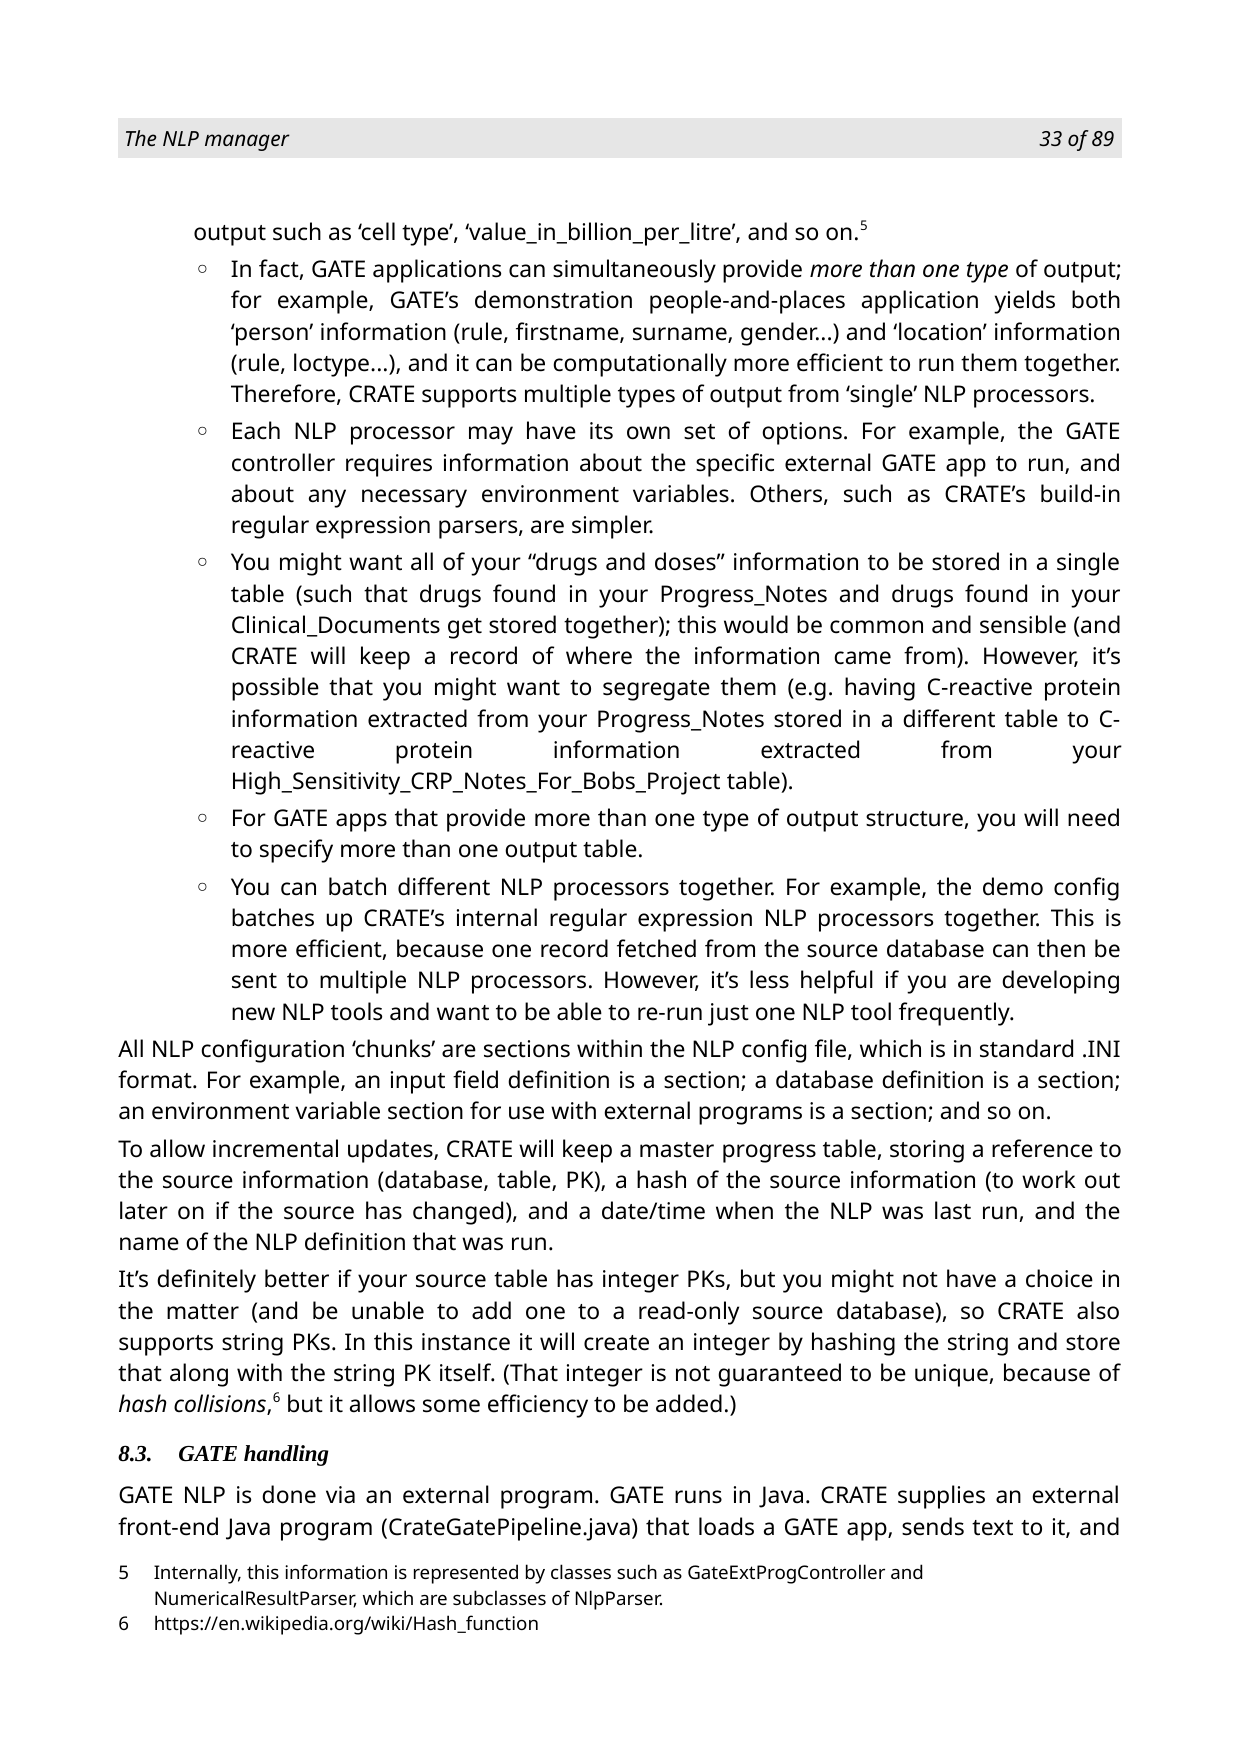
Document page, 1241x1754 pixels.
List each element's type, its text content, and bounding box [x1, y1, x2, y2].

list For GATE apps that provide more than one type of output structure, you will need to specify more than one output table. [193, 802, 1122, 865]
list You might want all of your “drugs and doses” information to be stored in a single table (such that drugs found in your Progress_Notes and drugs found in your Clinical_Documents get stored together); this would be common and sensible (and CRATE will keep a record of where the information came from). However, it’s possible that you might want to segregate them (e.g. having C-reactive protein information extracted from your Progress_Notes stored in a different table to C-reactive protein information extracted from your High_Sensitivity_CRP_Notes_For_Bobs_Project table). [193, 546, 1122, 796]
text https://en.wikipedia.org/wiki/Hash_function [118, 1610, 1122, 1636]
text To allow incremental updates, CRATE will keep a master progress table, storing a reference to the source information (database, table, PK), a hash of the source information (to work out later on if the source has changed), and a date/time when the NLP was last run, and the name of the NLP definition that was run. [118, 1132, 1122, 1257]
subtitle GATE handling [118, 1441, 1122, 1467]
list output such as ‘cell type’, ‘value_in_billion_per_litre’, and so on. [156, 216, 1122, 247]
list Internally, this information is represented by classes such as GateExtProgController and NumericalResultParser, which are subclasses of NlpParser. [118, 1559, 1122, 1610]
list You can batch different NLP processors together. For example, the demo config batches up CRATE’s internal regular expression NLP processors together. This is more efficient, because one record fetched from the source database can then be sent to multiple NLP processors. However, it’s less helpful if you are developing new NLP tools and want to be able to re-run just one NLP tool frequently. [193, 871, 1122, 1027]
text GATE NLP is done via an external program. GATE runs in Java. CRATE supplies an external front-end Java program (CrateGatePipeline.java) that loads a GATE app, sends text to it, and [118, 1479, 1122, 1542]
text All NLP configuration ‘chunks’ are sections within the NLP config file, which is in standard .INI format. For example, an input field definition is a section; a database definition is a section; an environment variable section for use with external programs is a section; and so on. [118, 1033, 1122, 1127]
text It’s definitely better if your source table has integer PKs, but you might not have a choice in the matter (and be unable to add one to a read-only source database), so CRATE also supports string PKs. In this instance it will create an integer by hashing the string and store that along with the string PK itself. (That integer is not guaranteed to be unique, because of hash collisions, but it allows some efficiency to be added.) [118, 1263, 1122, 1420]
list Each NLP processor may have its own set of options. For example, the GATE controller requires information about the specific external GATE app to run, and about any necessary environment variables. Others, such as CRATE’s build-in regular expression parsers, are simpler. [193, 415, 1122, 540]
list In fact, GATE applications can simultaneously provide more than one type of output; for example, GATE’s demonstration people-and-places application yields both ‘person’ information (rule, firstname, surname, gender...) and ‘location’ information (rule, loctype...), and it can be computationally more efficient to run them together. Therefore, CRATE supports multiple types of output from ‘single’ NLP processors. [193, 253, 1122, 409]
